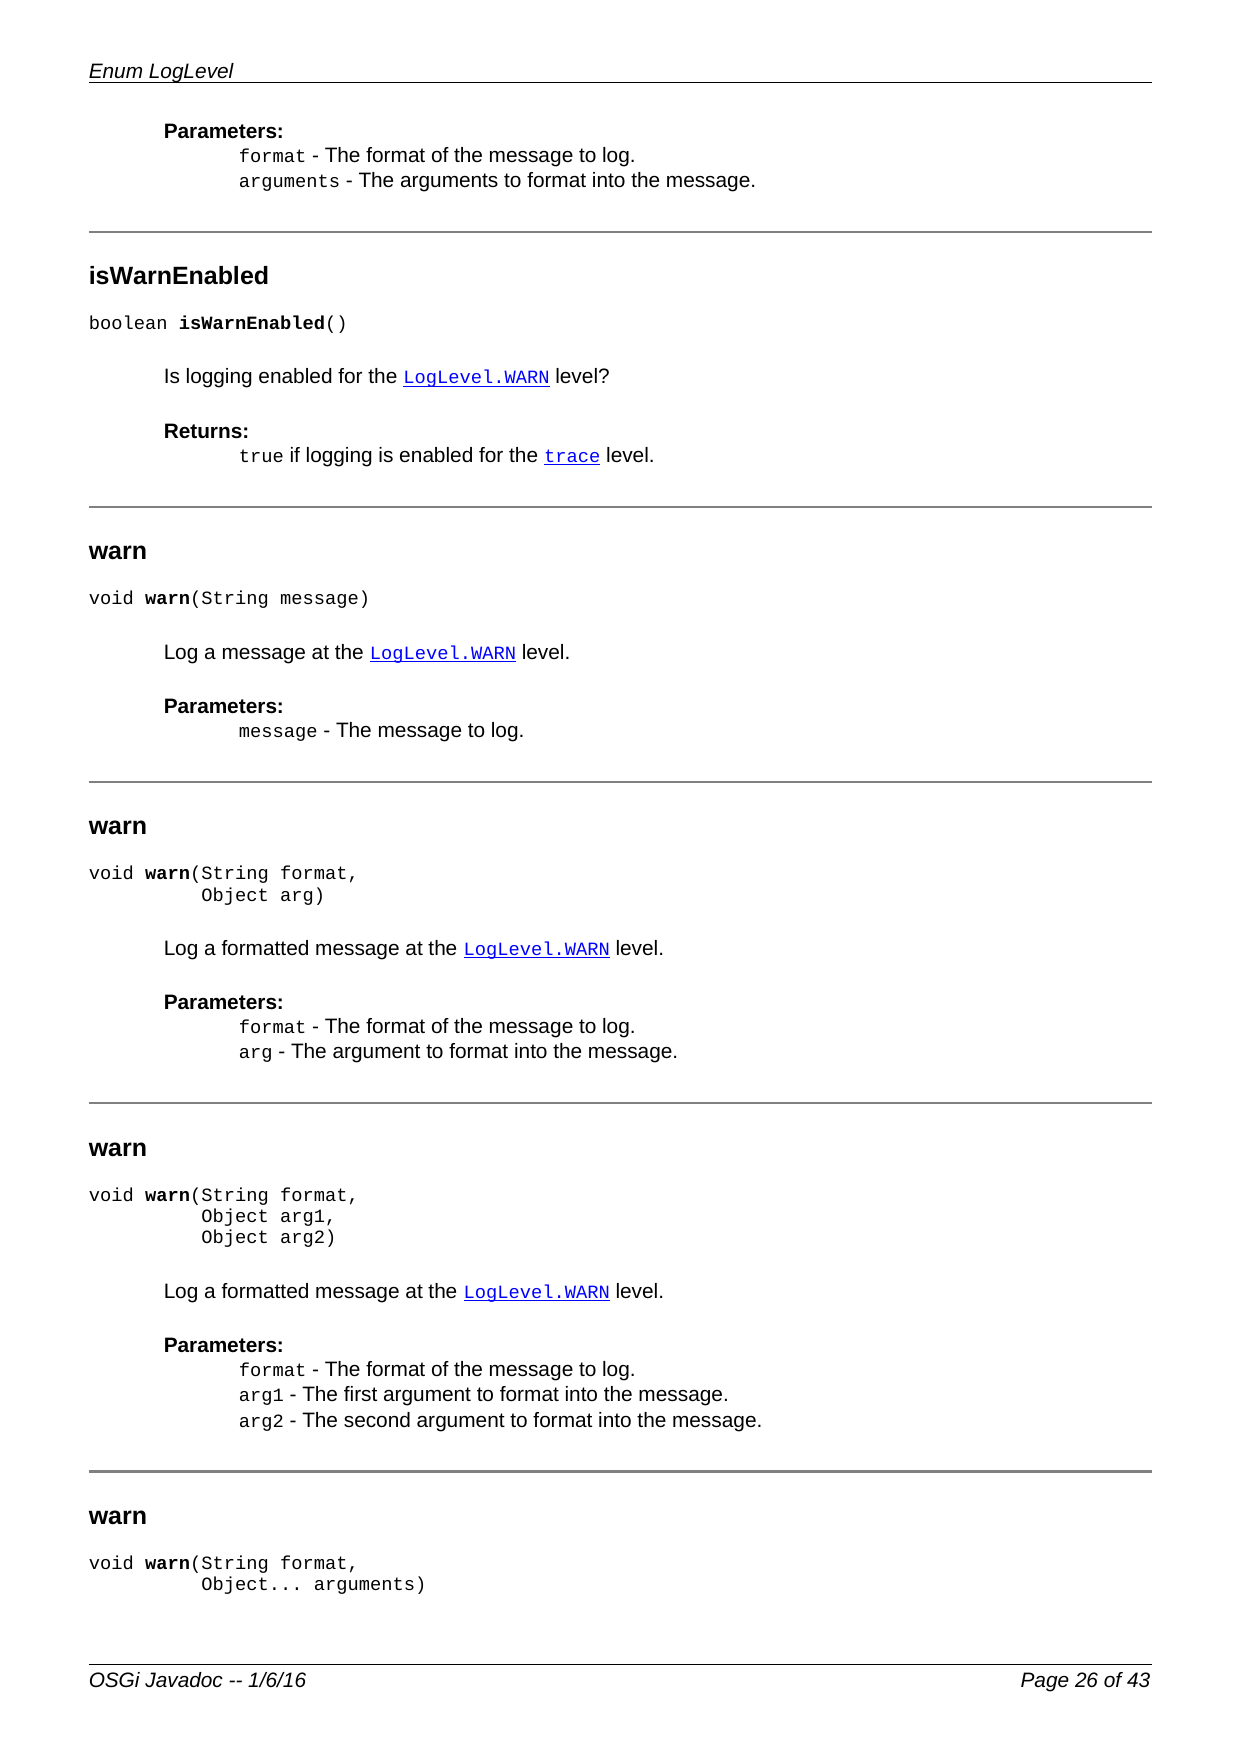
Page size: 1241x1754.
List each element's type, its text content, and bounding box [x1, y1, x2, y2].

subtitle warn [88, 536, 1152, 565]
subtitle warn [88, 1501, 1152, 1529]
text true if logging is enabled for the trace level. [238, 443, 1152, 468]
text format - The format of the message to log. [238, 1357, 1152, 1382]
text Parameters: [163, 694, 1152, 718]
text message - The message to log. [238, 718, 1152, 743]
text arg2 - The second argument to format into the message. [238, 1407, 1152, 1433]
text void warn(String format, Object arg) [88, 864, 1152, 907]
text arguments - The arguments to format into the message. [238, 168, 1152, 193]
text void warn(String format, Object... arguments) [88, 1554, 1152, 1596]
text format - The format of the message to log. [238, 142, 1152, 168]
text arg1 - The first argument to format into the message. [238, 1382, 1152, 1407]
text Parameters: [163, 990, 1152, 1014]
text Is logging enabled for the LogLevel.WARN level? [163, 364, 1152, 389]
text Parameters: [163, 1333, 1152, 1357]
text void warn(String format, Object arg1, Object arg2) [88, 1186, 1152, 1249]
subtitle warn [88, 811, 1152, 840]
text Log a message at the LogLevel.WARN level. [163, 639, 1152, 665]
subtitle warn [88, 1133, 1152, 1162]
text void warn(String message) [88, 589, 1152, 610]
text boolean isWarnEnabled() [88, 314, 1152, 335]
text format - The format of the message to log. [238, 1014, 1152, 1039]
text Returns: [163, 419, 1152, 443]
text Parameters: [163, 118, 1152, 142]
text Log a formatted message at the LogLevel.WARN level. [163, 936, 1152, 961]
text Log a formatted message at the LogLevel.WARN level. [163, 1279, 1152, 1304]
subtitle isWarnEnabled [88, 261, 1152, 290]
text arg - The argument to format into the message. [238, 1039, 1152, 1064]
